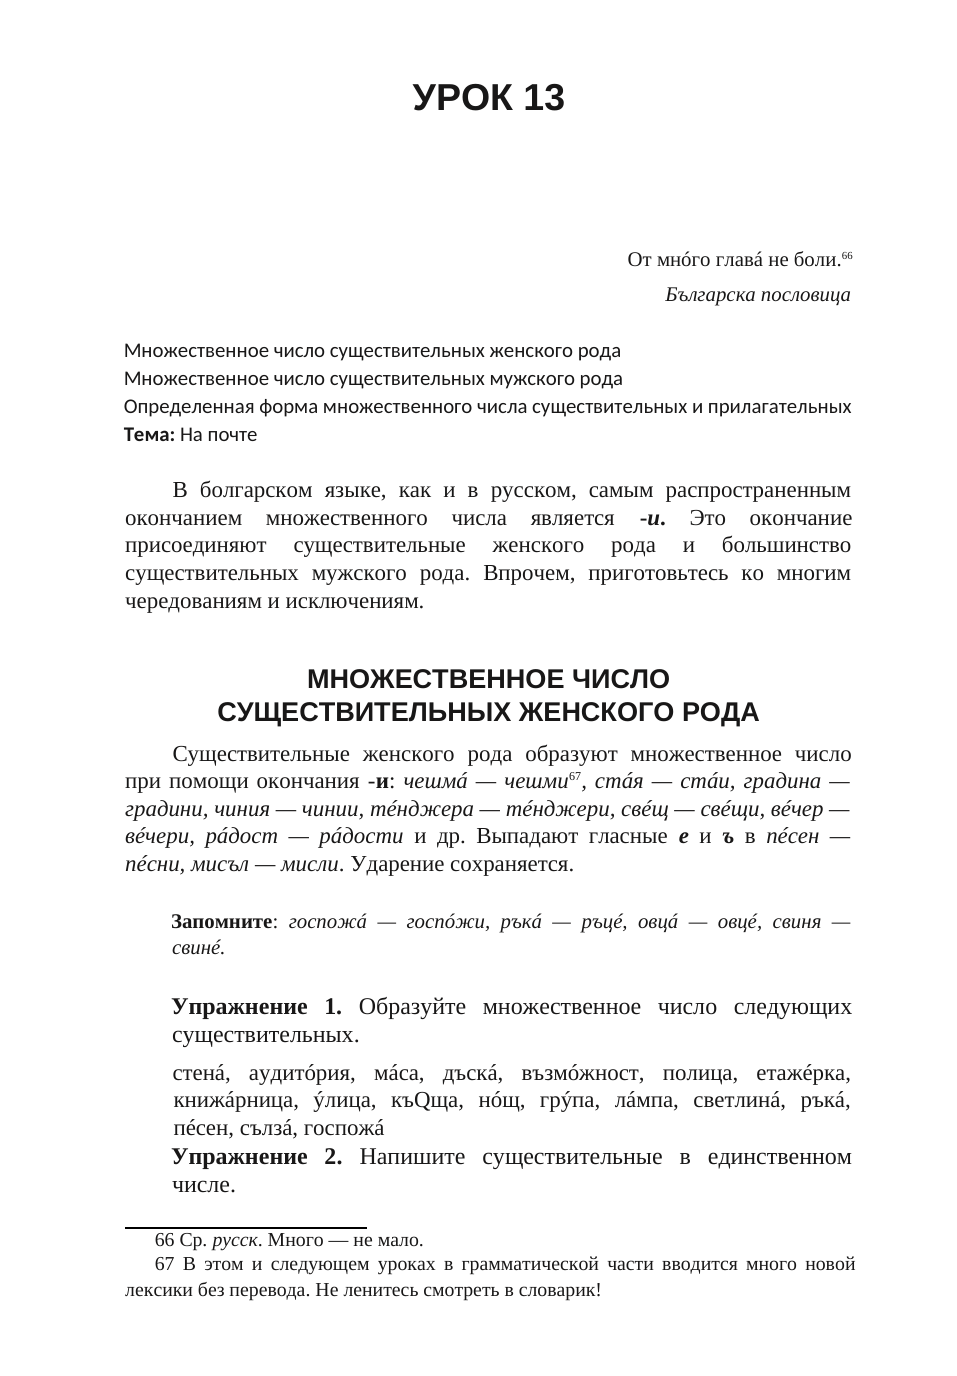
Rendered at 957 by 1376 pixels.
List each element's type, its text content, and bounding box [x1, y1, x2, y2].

text Запомните: госпожá — госпóжи, ръкá — ръцé, овцá — овцé, свиня — свинé. [171, 909, 853, 959]
text Българска пословица [343, 282, 853, 306]
text Существительные женского рода образуют множественное число при помощи окончания -и: чешмá — чешми, стáя — стáи, градина — градини, чиния — чинии, тéнджера — тéнджери, свéщ — свéщи, вéчер — вéчери, рáдост — рáдости и др. Выпадают гласные е и ъ в пéсен — пéсни, мисъл — мисли. Ударение сохраняется. [125, 739, 852, 876]
text стенá, аудитóрия, мáса, дъскá, възмóжност, полица, етажéрка, книжáрница, ýлица, къQща, нóщ, грýпа, лáмпа, светлинá, ръкá, пéсен, сълзá, госпожá [172, 1059, 852, 1141]
text В болгарском языке, как и в русском, самым распространенным окончанием множественного числа является -и. Это окончание присоединяют существительные женского рода и большинство существительных мужского рода. Впрочем, приготовьтесь ко многим чередованиям и исключениям. [125, 476, 852, 613]
text В этом и следующем уроках в грамматической части вводится много новой лексики без перевода. Не ленитесь смотреть в словарик! [125, 1252, 857, 1301]
text Упражнение 1. Образуйте множественное число следующих существительных. [171, 992, 852, 1047]
text Определенная форма множественного числа существительных и прилагательных [123, 393, 857, 418]
text От мнóго главá не боли. [125, 247, 852, 271]
subtitle УРОК 13 [150, 75, 827, 118]
text Упражнение 2. Напишите существительные в единственном числе. [171, 1142, 852, 1198]
text Тема: На почте [123, 421, 857, 446]
text Множественное число существительных женского рода [123, 337, 857, 363]
text Множественное число существительных мужского рода [123, 365, 857, 391]
text Ср. русск. Много — не мало. [154, 1228, 857, 1251]
subtitle МНОЖЕСТВЕННОЕ ЧИСЛО СУЩЕСТВИТЕЛЬНЫХ ЖЕНСКОГО РОДА [161, 663, 816, 727]
